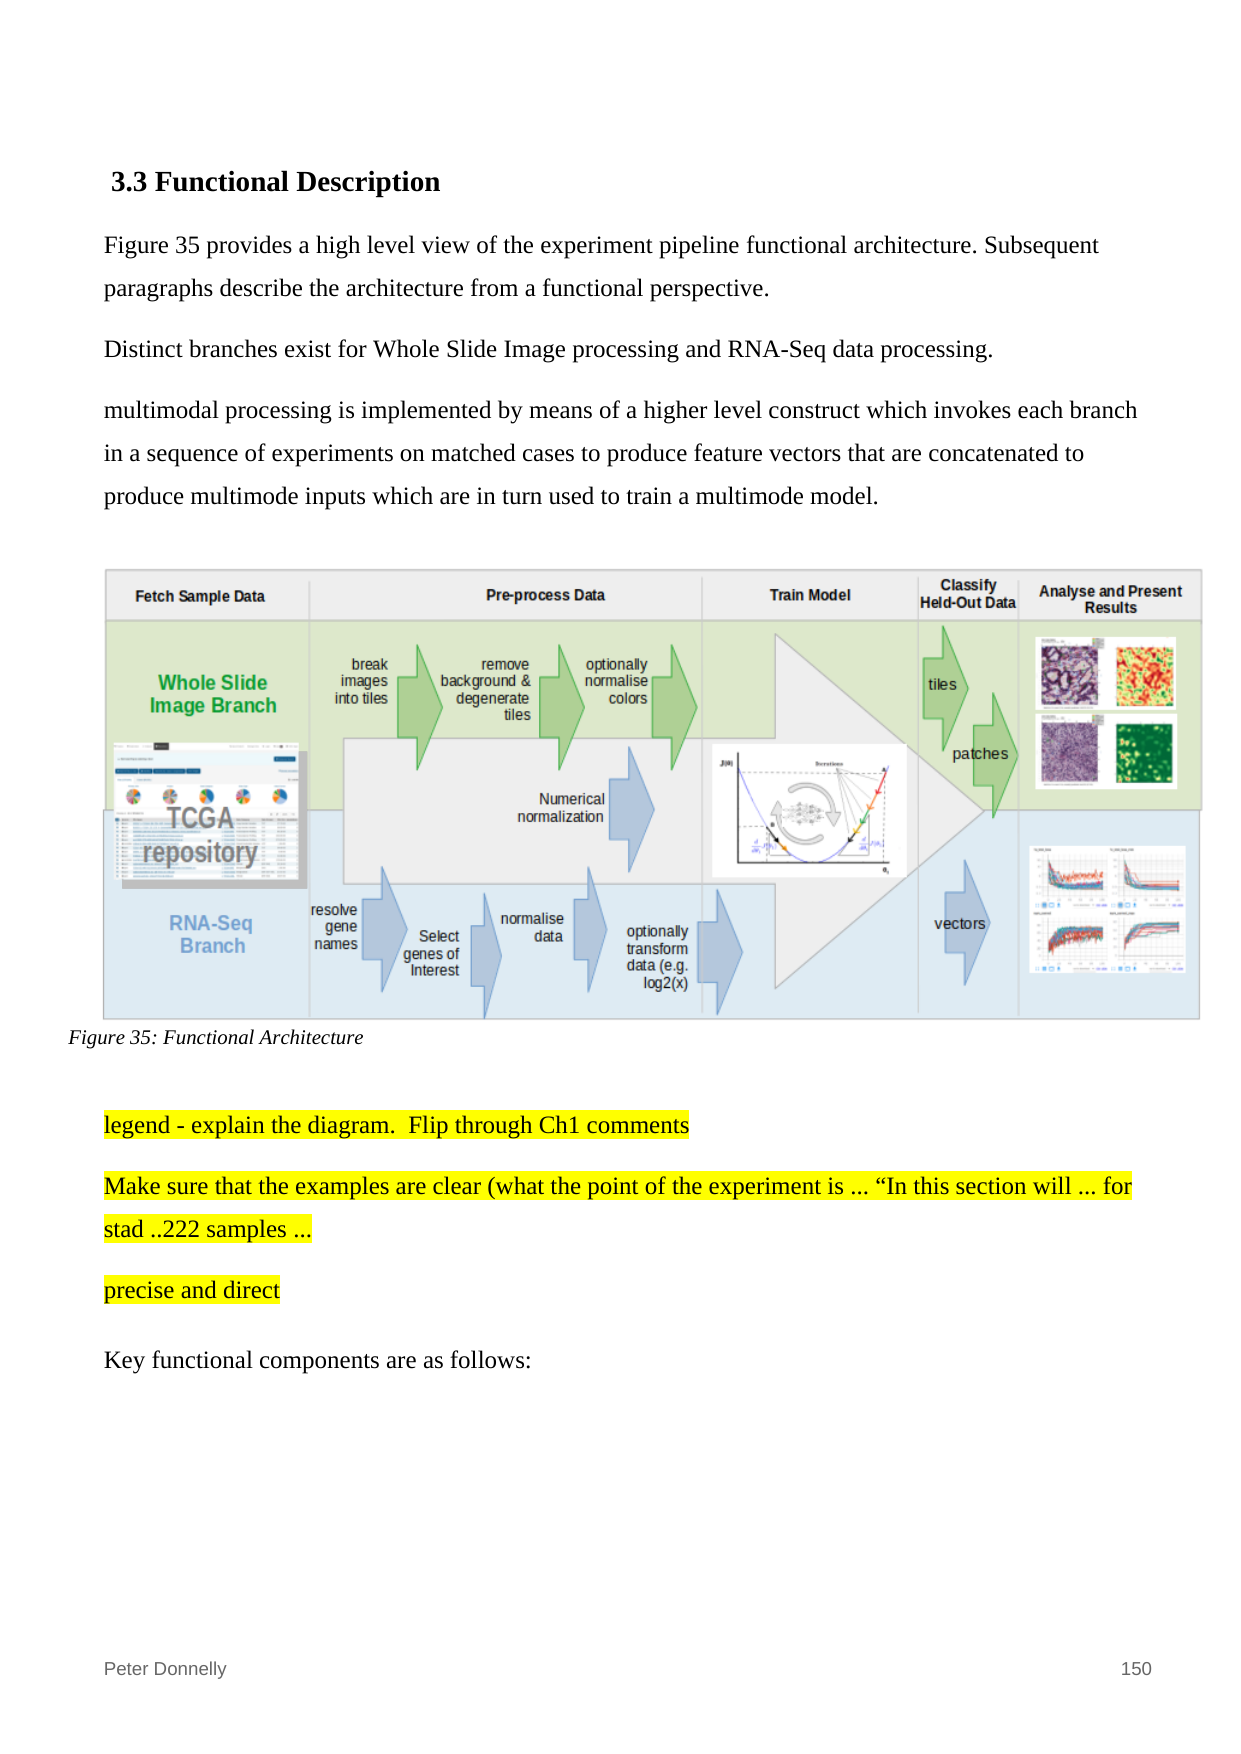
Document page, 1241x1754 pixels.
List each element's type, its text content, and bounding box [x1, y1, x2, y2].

text Make sure that the examples are clear (what the point of the experiment is ... “In this section will ... for stad ..222 samples ... [103, 1171, 1146, 1243]
text Figure 35 provides a high level view of the experiment pipeline functional architecture. Subsequent paragraphs describe the architecture from a functional perspective. [103, 230, 1146, 302]
text multimodal processing is implemented by means of a higher level construct which invokes each branch in a sequence of experiments on matched cases to produce feature vectors that are concatenated to produce multimode inputs which are in turn used to train a multimode model. [103, 395, 1146, 510]
text Figure 35: Functional Architecture [68, 1026, 1240, 1049]
text ­ [103, 542, 1146, 559]
text Distinct branches exist for Whole Slide Image processing and RNA-Seq data processing. [103, 334, 1146, 363]
text Key functional components are as follows: [103, 1345, 1146, 1373]
picture [91, 559, 1217, 1026]
text precise and direct [103, 1275, 1146, 1304]
text ­ [68, 560, 91, 572]
subtitle Functional Description [103, 164, 1146, 198]
text ­ [1217, 560, 1240, 572]
text legend - explain the diagram. Flip through Ch1 comments [103, 1110, 1146, 1139]
text ­ [103, 1049, 1146, 1078]
